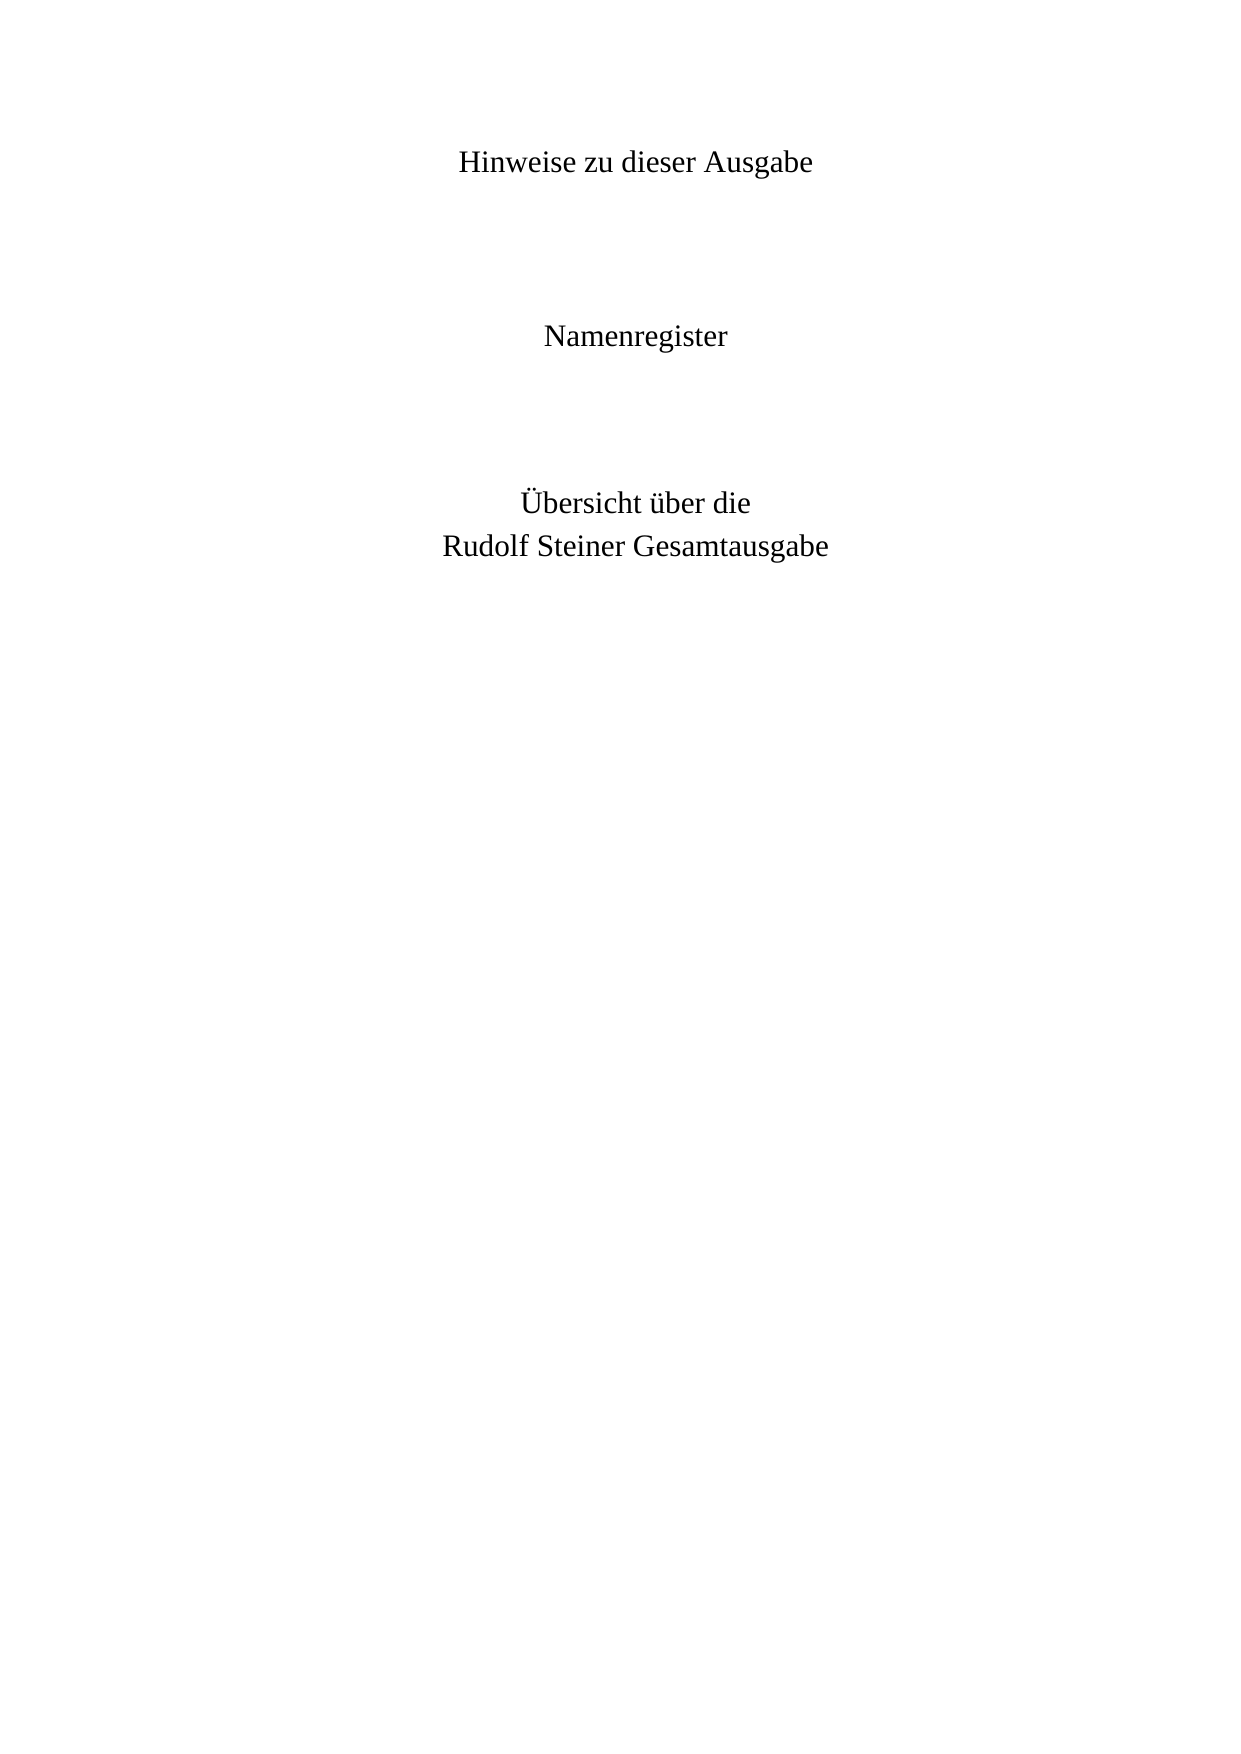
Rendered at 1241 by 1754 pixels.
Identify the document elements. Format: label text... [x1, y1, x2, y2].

text Übersicht über die Rudolf Steiner Gesamtausgabe [177, 484, 1094, 563]
text Hinweise zu dieser Ausgabe [177, 143, 1094, 179]
text Namenregister [177, 317, 1094, 353]
